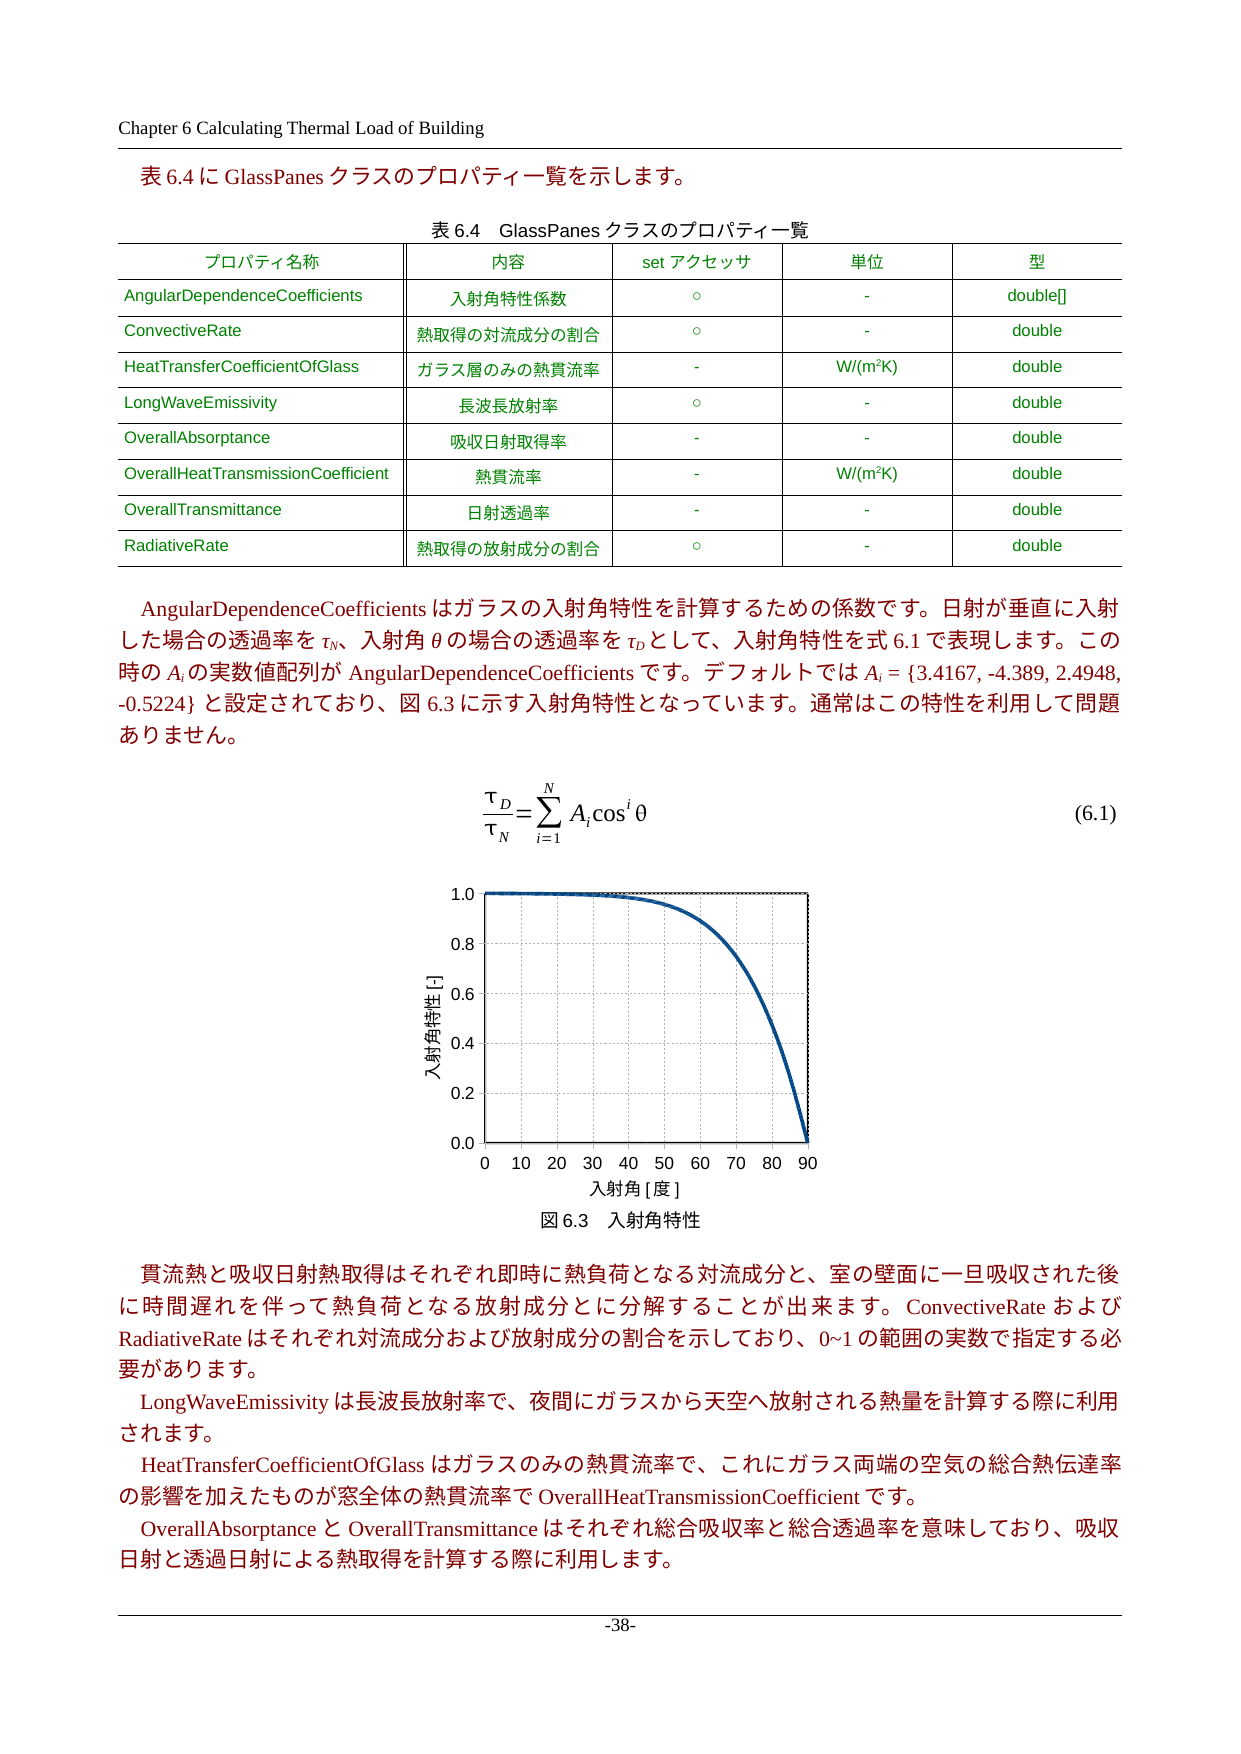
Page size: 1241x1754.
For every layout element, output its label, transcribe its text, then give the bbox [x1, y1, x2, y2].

text 表6.4にGlassPanesクラスのプロパティ一覧を示します。 [118, 159, 1122, 191]
table_header 内容 [407, 244, 612, 279]
table_cell double [953, 460, 1122, 494]
text HeatTransferCoefficientOfGlassはガラスのみの熱貫流率で、これにガラス両端の空気の総合熱伝達率の影響を加えたものが窓全体の熱貫流率でOverallHeatTransmissionCoefficientです。 [118, 1447, 1122, 1511]
table_cell ガラス層のみの熱貫流率 [407, 353, 612, 387]
table_cell 熱貫流率 [407, 460, 612, 494]
table_cell 熱取得の対流成分の割合 [407, 317, 612, 352]
table_cell ConvectiveRate [118, 317, 403, 352]
table_cell double[] [953, 280, 1122, 316]
table_header 型 [953, 244, 1122, 279]
table_cell double [953, 496, 1122, 530]
table_cell 吸収日射取得率 [407, 424, 612, 459]
table_cell - [783, 531, 952, 566]
table_cell ○ [613, 531, 782, 566]
table_cell OverallAbsorptance [118, 424, 403, 459]
table_cell - [783, 496, 952, 530]
table_cell 入射角特性係数 [407, 280, 612, 316]
table_header プロパティ名称 [118, 244, 403, 279]
table_cell RadiativeRate [118, 531, 403, 566]
table_cell OverallHeatTransmissionCoefficient [118, 460, 403, 494]
table_cell - [613, 496, 782, 530]
table_header [118, 774, 1010, 853]
table_cell - [613, 424, 782, 459]
table_cell double [953, 388, 1122, 423]
table_cell OverallTransmittance [118, 496, 403, 530]
table_cell 熱取得の放射成分の割合 [407, 531, 612, 566]
table_cell W/(m2K) [783, 353, 952, 387]
table_cell ○ [613, 388, 782, 423]
text 貫流熱と吸収日射熱取得はそれぞれ即時に熱負荷となる対流成分と、室の壁面に一旦吸収された後に時間遅れを伴って熱負荷となる放射成分とに分解することが出来ます。ConvectiveRateおよびRadiativeRateはそれぞれ対流成分および放射成分の割合を示しており、0~1の範囲の実数で指定する必要があります。 [118, 1257, 1122, 1384]
text 表6.4 GlassPanesクラスのプロパティ一覧 [118, 215, 1122, 242]
text OverallAbsorptanceとOverallTransmittanceはそれぞれ総合吸収率と総合透過率を意味しており、吸収日射と透過日射による熱取得を計算する際に利用します。 [118, 1511, 1122, 1574]
table_cell double [953, 317, 1122, 352]
table_header set アクセッサ [613, 244, 782, 279]
table_cell - [783, 280, 952, 316]
table_header 単位 [783, 244, 952, 279]
table_header (6.1) [1010, 774, 1122, 853]
table_cell HeatTransferCoefficientOfGlass [118, 353, 403, 387]
table_cell W/(m2K) [783, 460, 952, 494]
text LongWaveEmissivityは長波長放射率で、夜間にガラスから天空へ放射される熱量を計算する際に利用されます。 [118, 1384, 1122, 1447]
table_cell double [953, 531, 1122, 566]
table_cell double [953, 424, 1122, 459]
table_cell - [613, 460, 782, 494]
table_cell - [613, 353, 782, 387]
table_cell 長波長放射率 [407, 388, 612, 423]
table_cell ○ [613, 280, 782, 316]
table_cell - [783, 317, 952, 352]
text 図6.3 入射角特性 [414, 1206, 826, 1233]
table_cell AngularDependenceCoefficients [118, 280, 403, 316]
table_cell - [783, 424, 952, 459]
table_cell - [783, 388, 952, 423]
table_cell ○ [613, 317, 782, 352]
text AngularDependenceCoefficientsはガラスの入射角特性を計算するための係数です。日射が垂直に入射した場合の透過率をτN、入射角θの場合の透過率をτDとして、入射角特性を式6.1で表現します。この時のAiの実数値配列がAngularDependenceCoefficientsです。デフォルトではAi = {3.4167, -4.389, 2.4948, -0.5224} と設定されており、図6.3に示す入射角特性となっています。通常はこの特性を利用して問題ありません。 [118, 591, 1122, 749]
table_cell 日射透過率 [407, 496, 612, 530]
table_cell LongWaveEmissivity [118, 388, 403, 423]
table_cell double [953, 353, 1122, 387]
